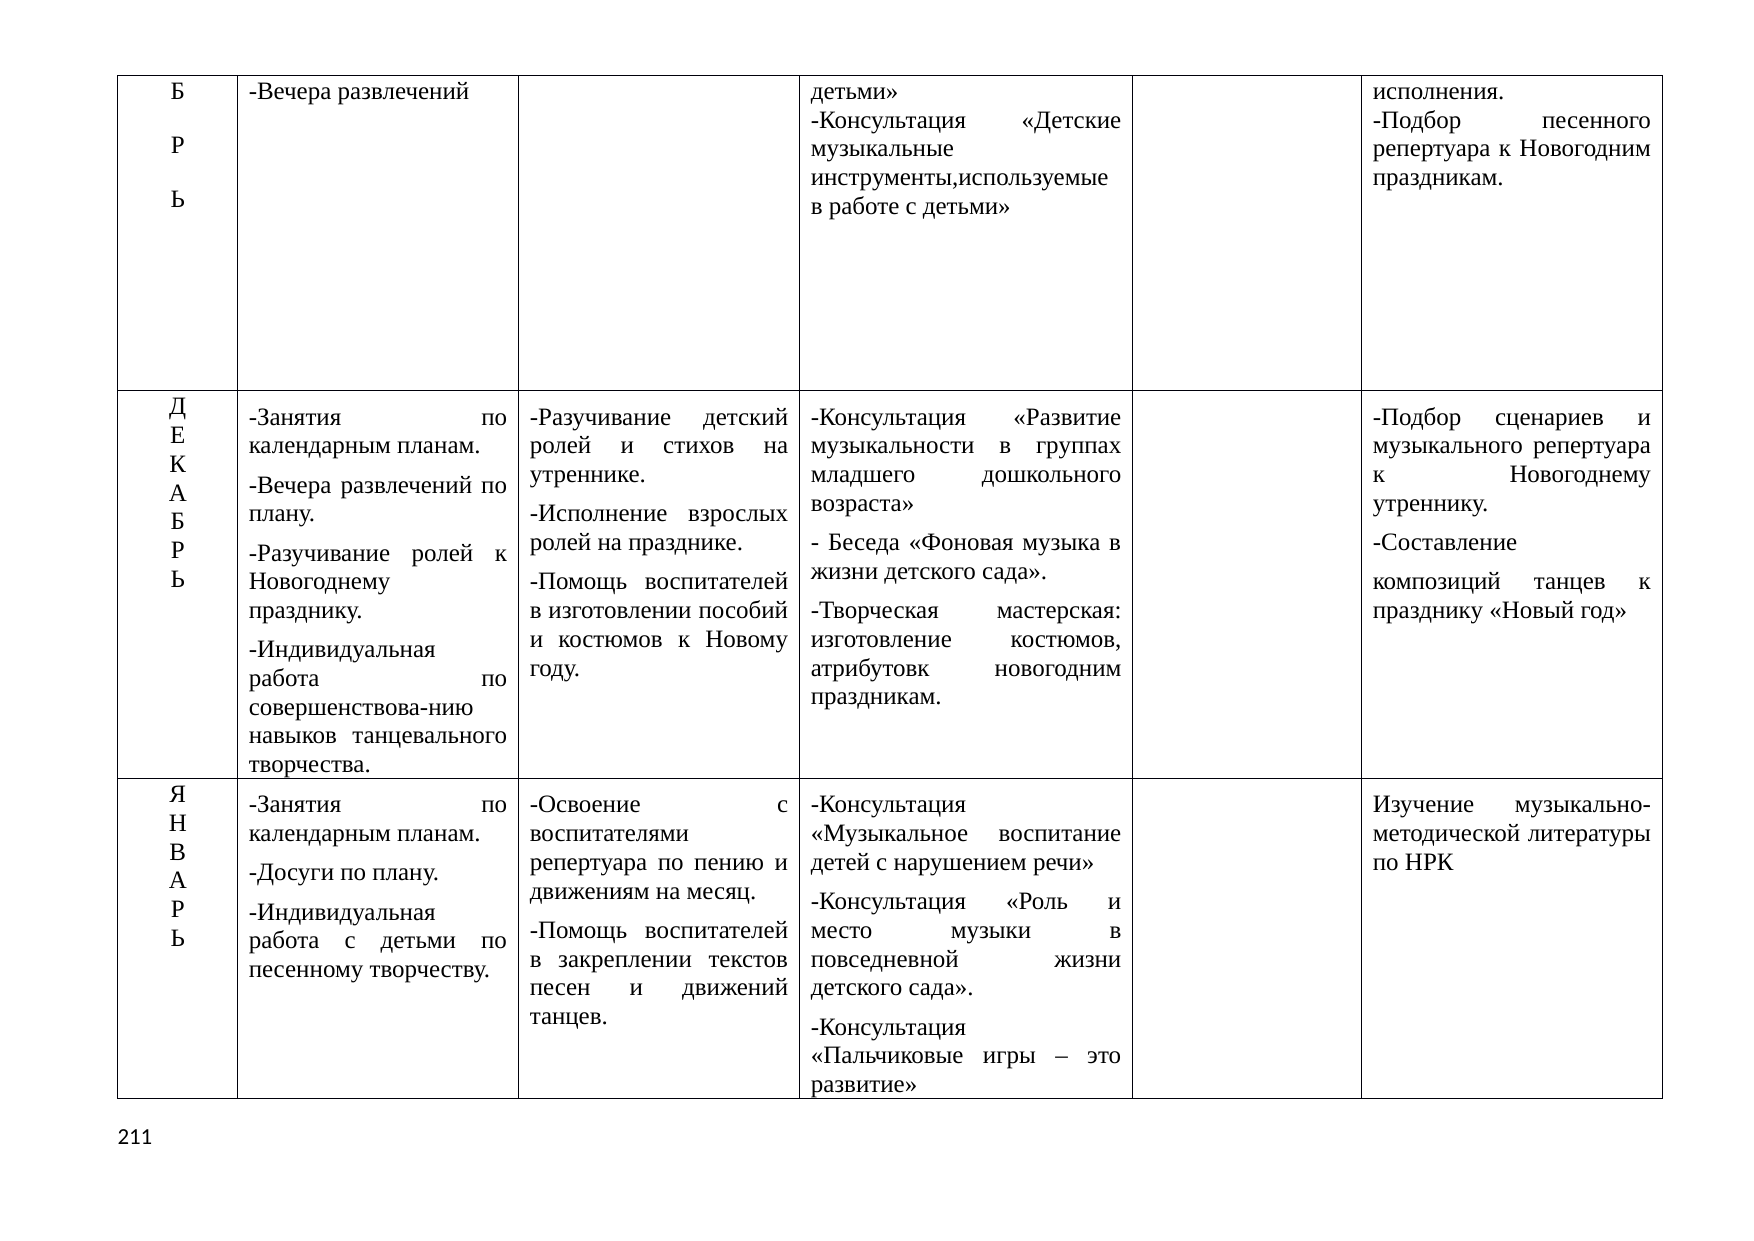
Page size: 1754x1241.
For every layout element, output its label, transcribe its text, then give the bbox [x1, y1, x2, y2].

table_cell -Разучивание детский ролей и стихов на утреннике. -Исполнение взрослых ролей на празднике. -Помощь воспитателей в изготовлении пособий и костюмов к Новому году. [519, 391, 799, 778]
table_cell Я Н В А Р Ь [118, 779, 237, 1098]
table_cell [519, 76, 799, 390]
table_cell Д Е К А Б Р Ь [118, 391, 237, 778]
table_cell -Вечера развлечений [238, 76, 518, 390]
table_cell -Подбор сценариев и музыкального репертуара к Новогоднему утреннику. -Составление композиций танцев к празднику «Новый год» [1362, 391, 1662, 778]
table_cell -Занятия по календарным планам. -Вечера развлечений по плану. -Разучивание ролей к Новогоднему празднику. -Индивидуальная работа по совершенствова-нию навыков танцевального творчества. [238, 391, 518, 778]
table_cell -Консультация «Развитие музыкальности в группах младшего дошкольного возраста» - Беседа «Фоновая музыка в жизни детского сада». -Творческая мастерская: изготовление костюмов, атрибутовк новогодним праздникам. [800, 391, 1132, 778]
table_cell -Освоение с воспитателями репертуара по пению и движениям на месяц. -Помощь воспитателей в закреплении текстов песен и движений танцев. [519, 779, 799, 1098]
table_cell -Консультация «Музыкальное воспитание детей с нарушением речи» -Консультация «Роль и место музыки в повседневной жизни детского сада». -Консультация «Пальчиковые игры – это развитие» [800, 779, 1132, 1098]
table_cell [1133, 76, 1361, 390]
table_cell [1133, 391, 1361, 778]
table_cell Изучение музыкально-методической литературы по НРК [1362, 779, 1662, 1098]
table_cell исполнения. -Подбор песенного репертуара к Новогодним праздникам. [1362, 76, 1662, 390]
table_cell [1133, 779, 1361, 1098]
table_cell Б Р Ь [118, 76, 237, 390]
table_cell детьми» -Консультация «Детские музыкальные инструменты,используемые в работе с детьми» [800, 76, 1132, 390]
table_cell -Занятия по календарным планам. -Досуги по плану. -Индивидуальная работа с детьми по песенному творчеству. [238, 779, 518, 1098]
